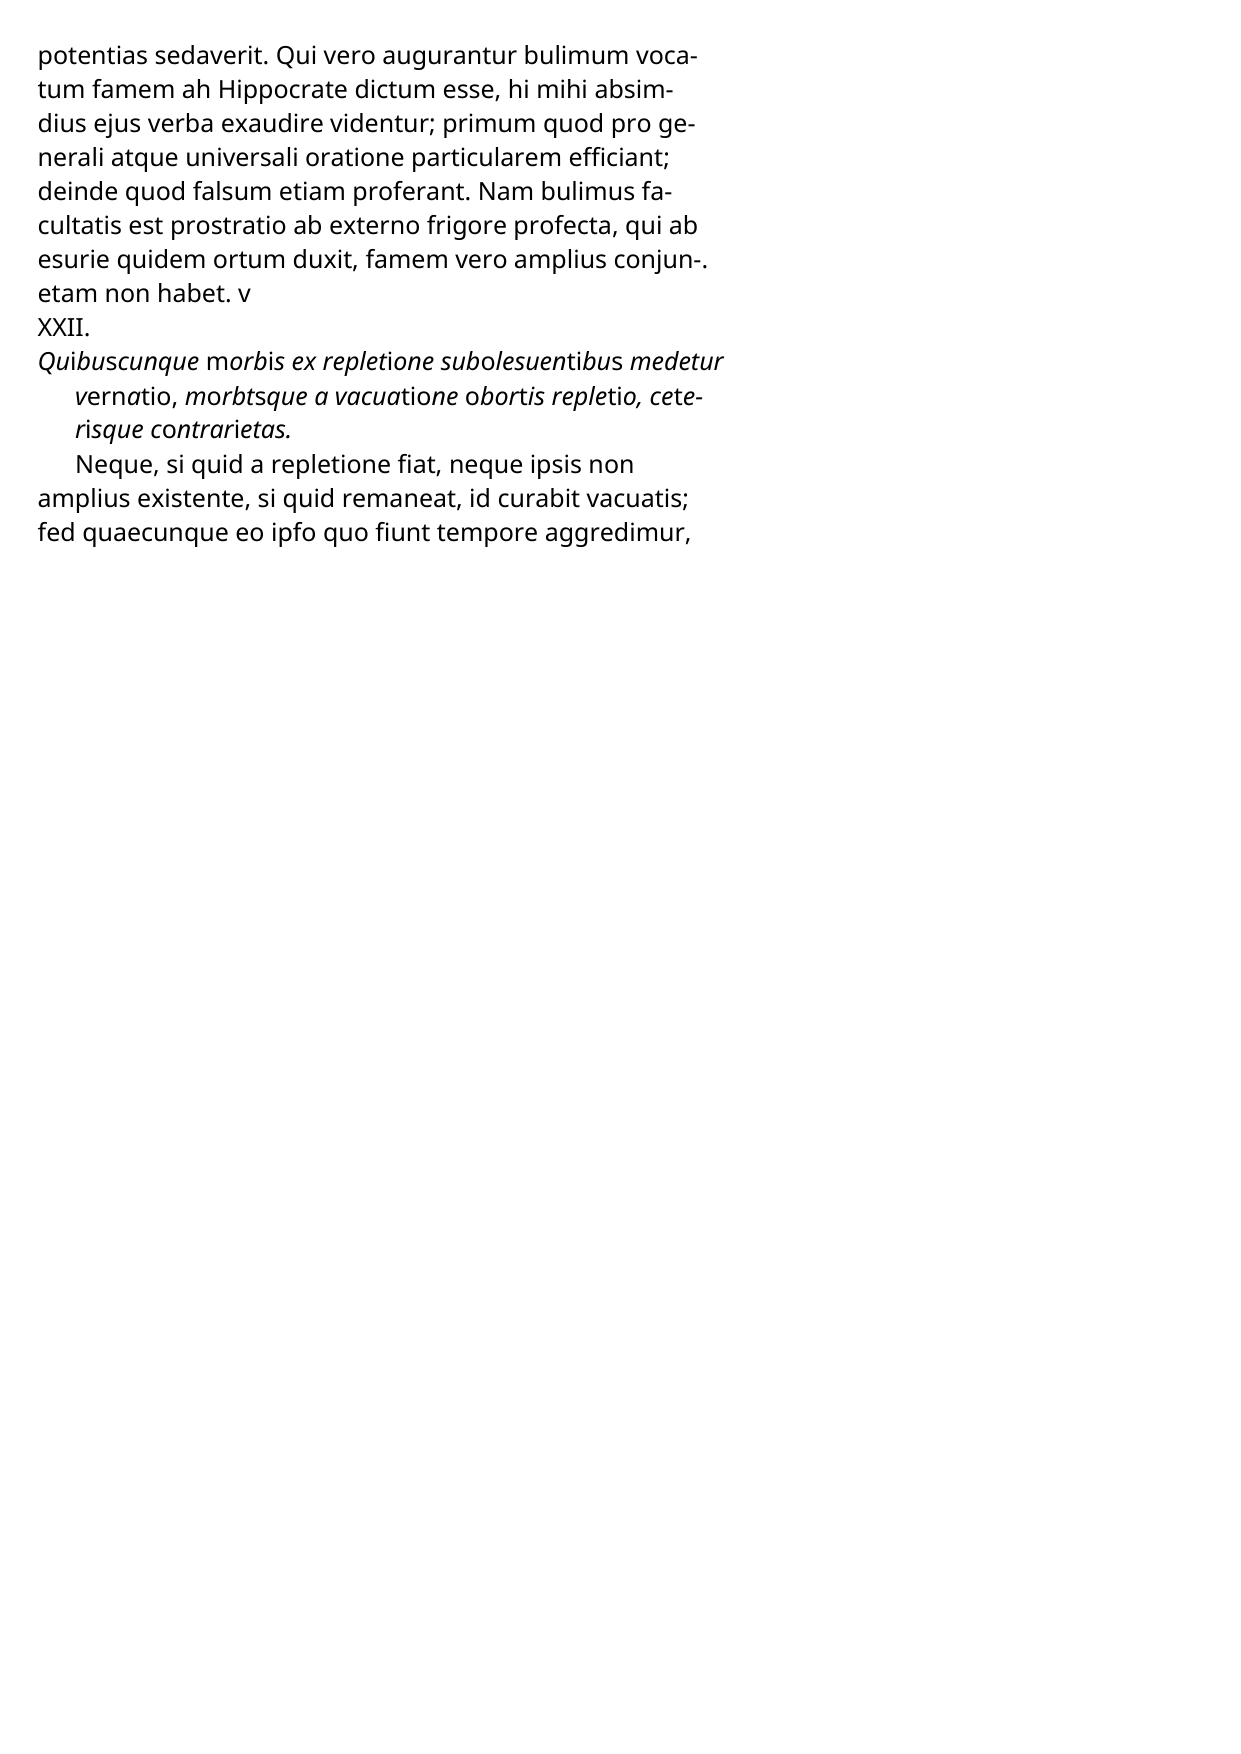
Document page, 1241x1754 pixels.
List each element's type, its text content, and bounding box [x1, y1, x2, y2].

text Quibuscunque morbis ex repletione subolesuentibus medetur vernatio, morbtsque a vacuatione obortis repletio, cete- risque contrarietas. [37, 344, 1203, 446]
text Neque, si quid a repletione fiat, neque ipsis non amplius existente, si quid remaneat, id curabit vacuatis; fed quaecunque eo ipfo quo fiunt tempore aggredimur, [37, 446, 1203, 548]
text XXII. [37, 310, 1203, 344]
text potentias sedaverit. Qui vero augurantur bulimum voca- tum famem ah Hippocrate dictum esse, hi mihi absim- dius ejus verba exaudire videntur; primum quod pro ge- nerali atque universali oratione particularem efficiant; deinde quod falsum etiam proferant. Nam bulimus fa- cultatis est prostratio ab externo frigore profecta, qui ab esurie quidem ortum duxit, famem vero amplius conjun-. etam non habet. v [37, 37, 1203, 310]
